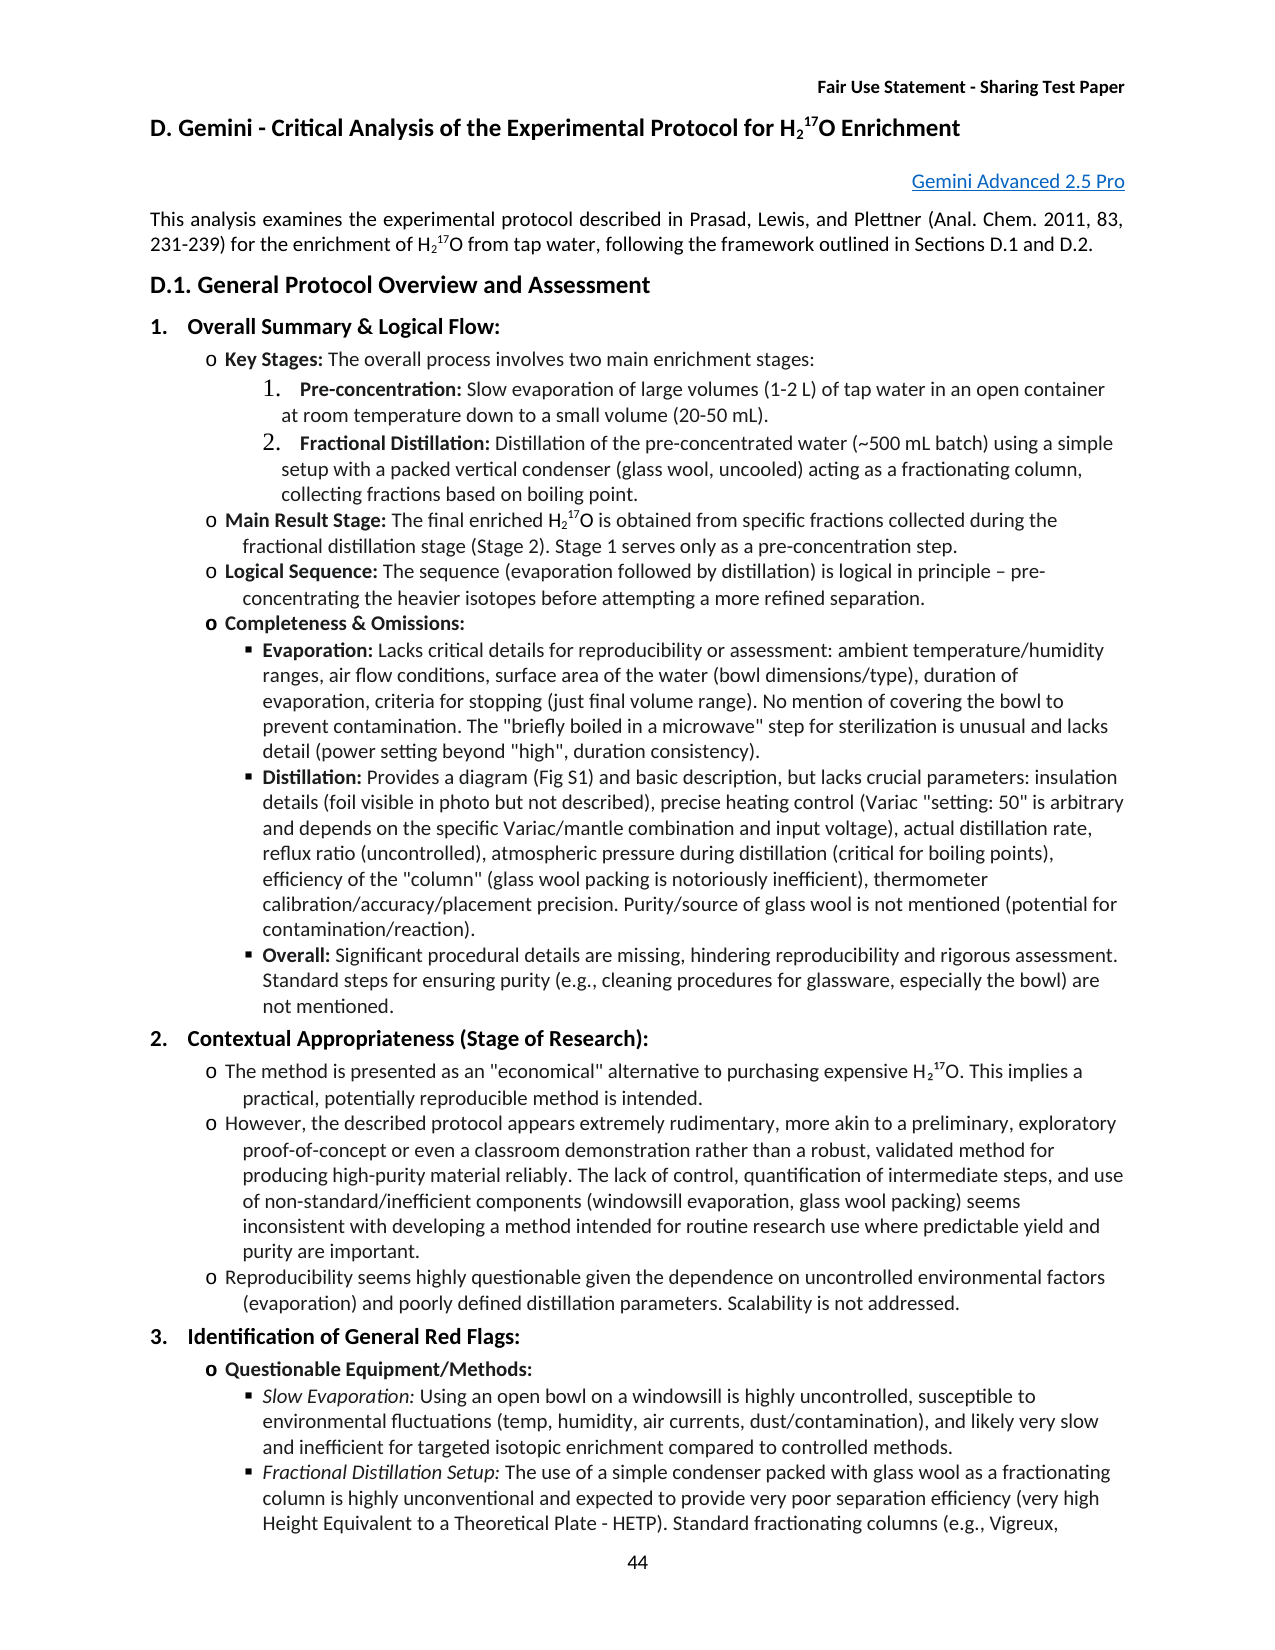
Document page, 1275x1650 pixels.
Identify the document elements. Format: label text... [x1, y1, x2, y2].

subtitle Overall Summary & Logical Flow: [150, 312, 1125, 340]
list Reproducibility seems highly questionable given the dependence on uncontrolled environmental factors (evaporation) and poorly defined distillation parameters. Scalability is not addressed. [205, 1264, 1125, 1316]
list Main Result Stage: The final enriched H217O is obtained from specific fractions collected during the fractional distillation stage (Stage 2). Stage 1 serves only as a pre-concentration step. [205, 507, 1125, 559]
list Evaporation: Lacks critical details for reproducibility or assessment: ambient temperature/humidity ranges, air flow conditions, surface area of the water (bowl dimensions/type), duration of evaporation, criteria for stopping (just final volume range). No mention of covering the bowl to prevent contamination. The "briefly boiled in a microwave" step for sterilization is unusual and lacks detail (power setting beyond "high", duration consistency). [244, 637, 1125, 764]
list Completeness & Omissions: [205, 611, 1125, 637]
text Gemini Advanced 2.5 Pro [150, 168, 1125, 193]
subtitle Contextual Appropriateness (Stage of Research): [150, 1024, 1125, 1052]
subtitle Identification of General Red Flags: [150, 1322, 1125, 1350]
list Fractional Distillation: Distillation of the pre-concentrated water (~500 mL batch) using a simple setup with a packed vertical condenser (glass wool, uncooled) acting as a fractionating column, collecting fractions based on boiling point. [262, 427, 1125, 507]
text This analysis examines the experimental protocol described in Prasad, Lewis, and Plettner (Anal. Chem. 2011, 83, 231-239) for the enrichment of H217O from tap water, following the framework outlined in Sections D.1 and D.2. [150, 206, 1125, 257]
list Slow Evaporation: Using an open bowl on a windowsill is highly uncontrolled, susceptible to environmental fluctuations (temp, humidity, air currents, dust/contamination), and likely very slow and inefficient for targeted isotopic enrichment compared to controlled methods. [244, 1383, 1125, 1459]
list Distillation: Provides a diagram (Fig S1) and basic description, but lacks crucial parameters: insulation details (foil visible in photo but not described), precise heating control (Variac "setting: 50" is arbitrary and depends on the specific Variac/mantle combination and input voltage), actual distillation rate, reflux ratio (uncontrolled), atmospheric pressure during distillation (critical for boiling points), efficiency of the "column" (glass wool packing is notoriously inefficient), thermometer calibration/accuracy/placement precision. Purity/source of glass wool is not mentioned (potential for contamination/reaction). [244, 764, 1125, 942]
list Overall: Significant procedural details are missing, hindering reproducibility and rigorous assessment. Standard steps for ensuring purity (e.g., cleaning procedures for glassware, especially the bowl) are not mentioned. [244, 942, 1125, 1018]
list Fractional Distillation Setup: The use of a simple condenser packed with glass wool as a fractionating column is highly unconventional and expected to provide very poor separation efficiency (very high Height Equivalent to a Theoretical Plate - HETP). Standard fractionating columns (e.g., Vigreux, [244, 1459, 1125, 1536]
subtitle Gemini - Critical Analysis of the Experimental Protocol for H217O Enrichment [150, 112, 1125, 143]
list Logical Sequence: The sequence (evaporation followed by distillation) is logical in principle – pre-concentrating the heavier isotopes before attempting a more refined separation. [205, 559, 1125, 611]
list The method is presented as an "economical" alternative to purchasing expensive H₂¹⁷O. This implies a practical, potentially reproducible method is intended. [205, 1059, 1125, 1111]
list Key Stages: The overall process involves two main enrichment stages: [205, 347, 1125, 373]
list However, the described protocol appears extremely rudimentary, more akin to a preliminary, exploratory proof-of-concept or even a classroom demonstration rather than a robust, validated method for producing high-purity material reliably. The lack of control, quantification of intermediate steps, and use of non-standard/inefficient components (windowsill evaporation, glass wool packing) seems inconsistent with developing a method intended for routine research use where predictable yield and purity are important. [205, 1111, 1125, 1264]
list Questionable Equipment/Methods: [205, 1357, 1125, 1383]
list Pre-concentration: Slow evaporation of large volumes (1-2 L) of tap water in an open container at room temperature down to a small volume (20-50 mL). [262, 373, 1125, 427]
subtitle D.1. General Protocol Overview and Assessment [150, 269, 1125, 300]
